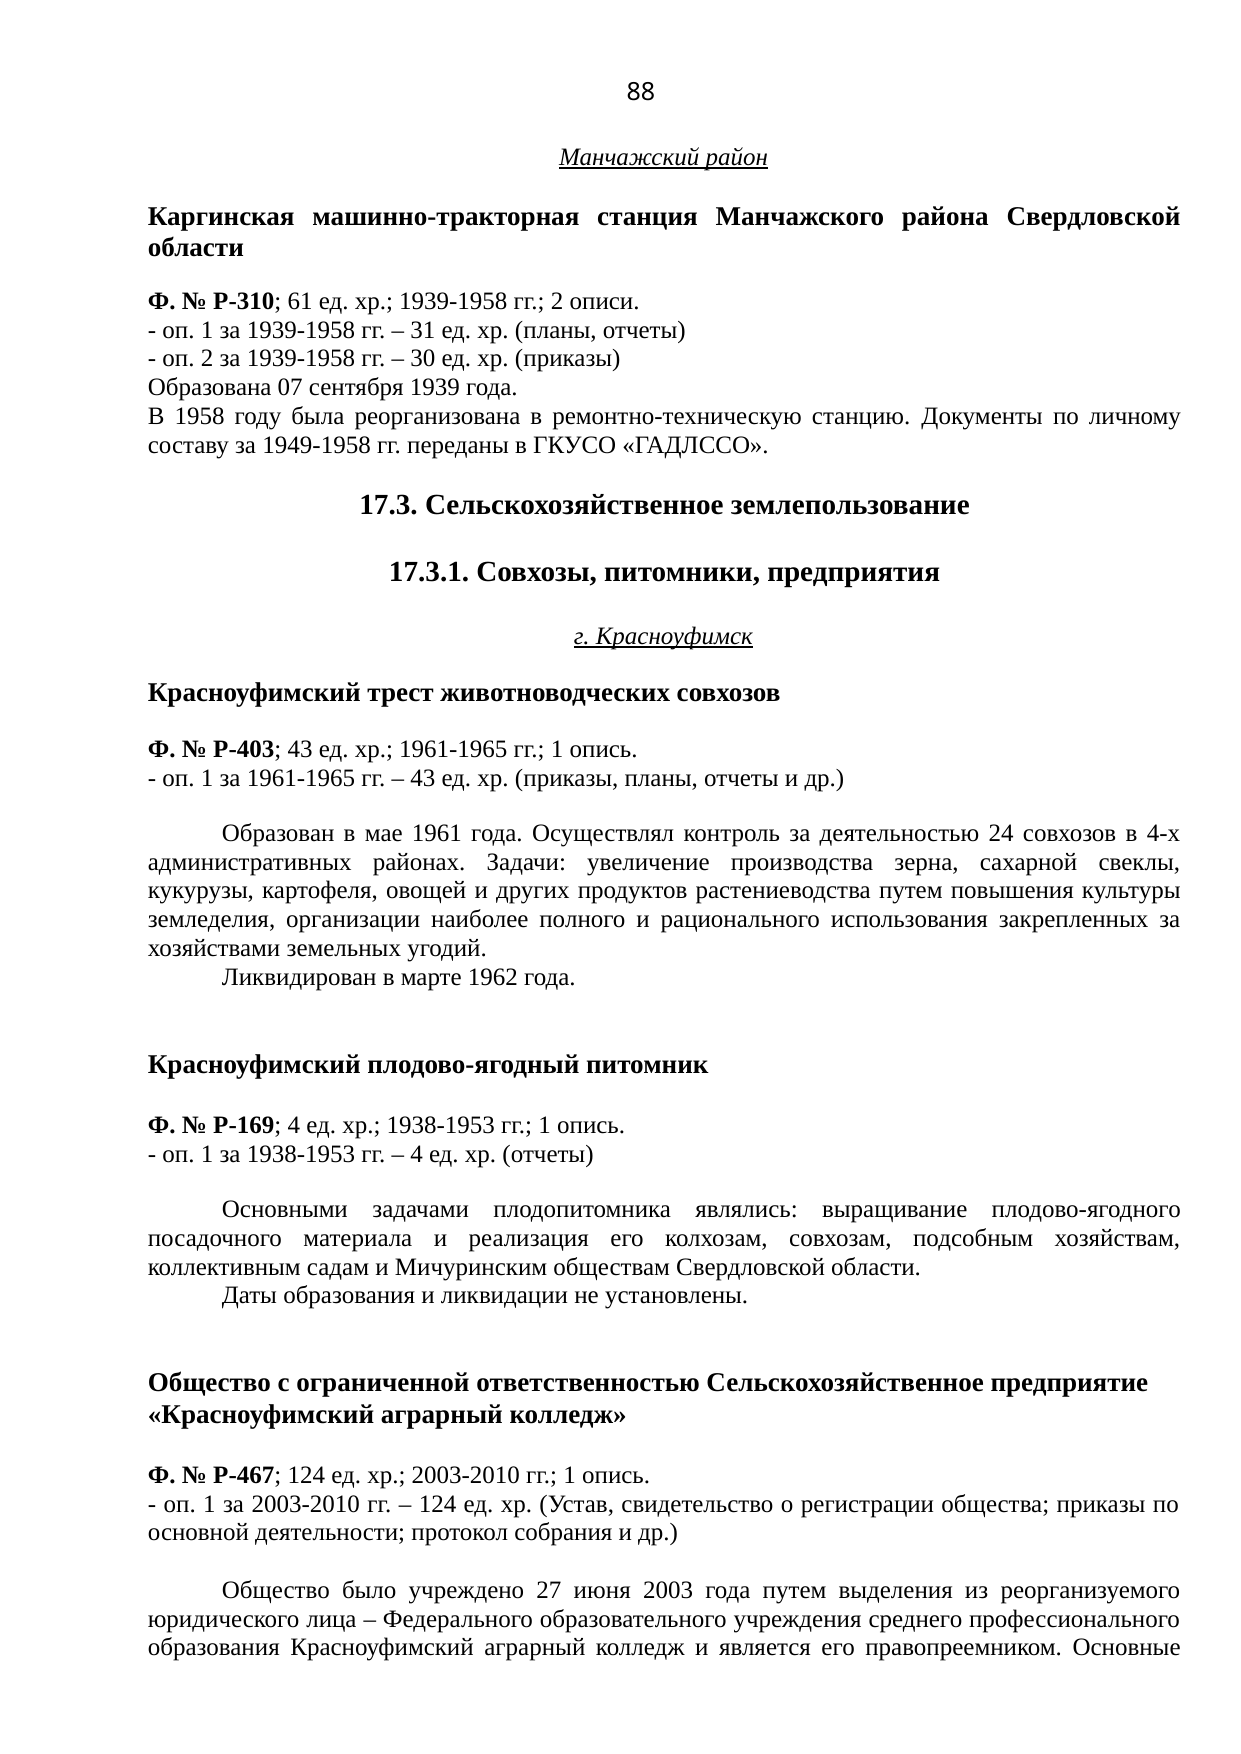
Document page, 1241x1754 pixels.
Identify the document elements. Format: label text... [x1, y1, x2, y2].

text Каргинская машинно-тракторная станция Манчажского района Свердловской области [148, 200, 1181, 262]
text г. Красноуфимск [148, 621, 1181, 650]
text Ф. № Р-403; 43 ед. хр.; 1961-1965 гг.; 1 опись. [148, 734, 1181, 763]
text Общество с ограниченной ответственностью Сельскохозяйственное предприятие «Красноуфимский аграрный колледж» [148, 1367, 1181, 1429]
text Ликвидирован в марте 1962 года. [148, 962, 1181, 990]
text - оп. 1 за 1938-1953 гг. – 4 ед. хр. (отчеты) [148, 1139, 1181, 1168]
text Образован в мае 1961 года. Осуществлял контроль за деятельностью 24 совхозов в 4-х административных районах. Задачи: увеличение производства зерна, сахарной свеклы, кукурузы, картофеля, овощей и других продуктов растениеводства путем повышения культуры земледелия, организации наиболее полного и рационального использования закрепленных за хозяйствами земельных угодий. [148, 818, 1181, 962]
text Даты образования и ликвидации не установлены. [148, 1280, 1181, 1309]
text - оп. 2 за 1939-1958 гг. – 30 ед. хр. (приказы) [148, 343, 1181, 372]
text Образована 07 сентября 1939 года. [148, 372, 1181, 401]
text 17.3.1. Совхозы, питомники, предприятия [148, 554, 1181, 588]
text Манчажский район [148, 142, 1181, 171]
text Ф. № Р-169; 4 ед. хр.; 1938-1953 гг.; 1 опись. [148, 1110, 1181, 1139]
text 17.3. Сельскохозяйственное землепользование [148, 487, 1181, 521]
text - оп. 1 за 1961-1965 гг. – 43 ед. хр. (приказы, планы, отчеты и др.) [148, 763, 1181, 792]
text Общество было учреждено 27 июня 2003 года путем выделения из реорганизуемого юридического лица – Федерального образовательного учреждения среднего профессионального образования Красноуфимский аграрный колледж и является его правопреемником. Основные [148, 1575, 1181, 1661]
text В 1958 году была реорганизована в ремонтно-техническую станцию. Документы по личному составу за 1949-1958 гг. переданы в ГКУСО «ГАДЛССО». [148, 401, 1181, 458]
text Красноуфимский трест животноводческих совхозов [148, 677, 1181, 708]
text Основными задачами плодопитомника являлись: выращивание плодово-ягодного посадочного материала и реализация его колхозам, совхозам, подсобным хозяйствам, коллективным садам и Мичуринским обществам Свердловской области. [148, 1194, 1181, 1280]
text Ф. № Р-467; 124 ед. хр.; 2003-2010 гг.; 1 опись. [148, 1460, 1181, 1489]
text - оп. 1 за 2003-2010 гг. – 124 ед. хр. (Устав, свидетельство о регистрации общества; приказы по основной деятельности; протокол собрания и др.) [148, 1489, 1181, 1546]
text - оп. 1 за 1939-1958 гг. – 31 ед. хр. (планы, отчеты) [148, 315, 1181, 343]
text Красноуфимский плодово-ягодный питомник [148, 1048, 1181, 1079]
text Ф. № Р-310; 61 ед. хр.; 1939-1958 гг.; 2 описи. [148, 286, 1181, 315]
